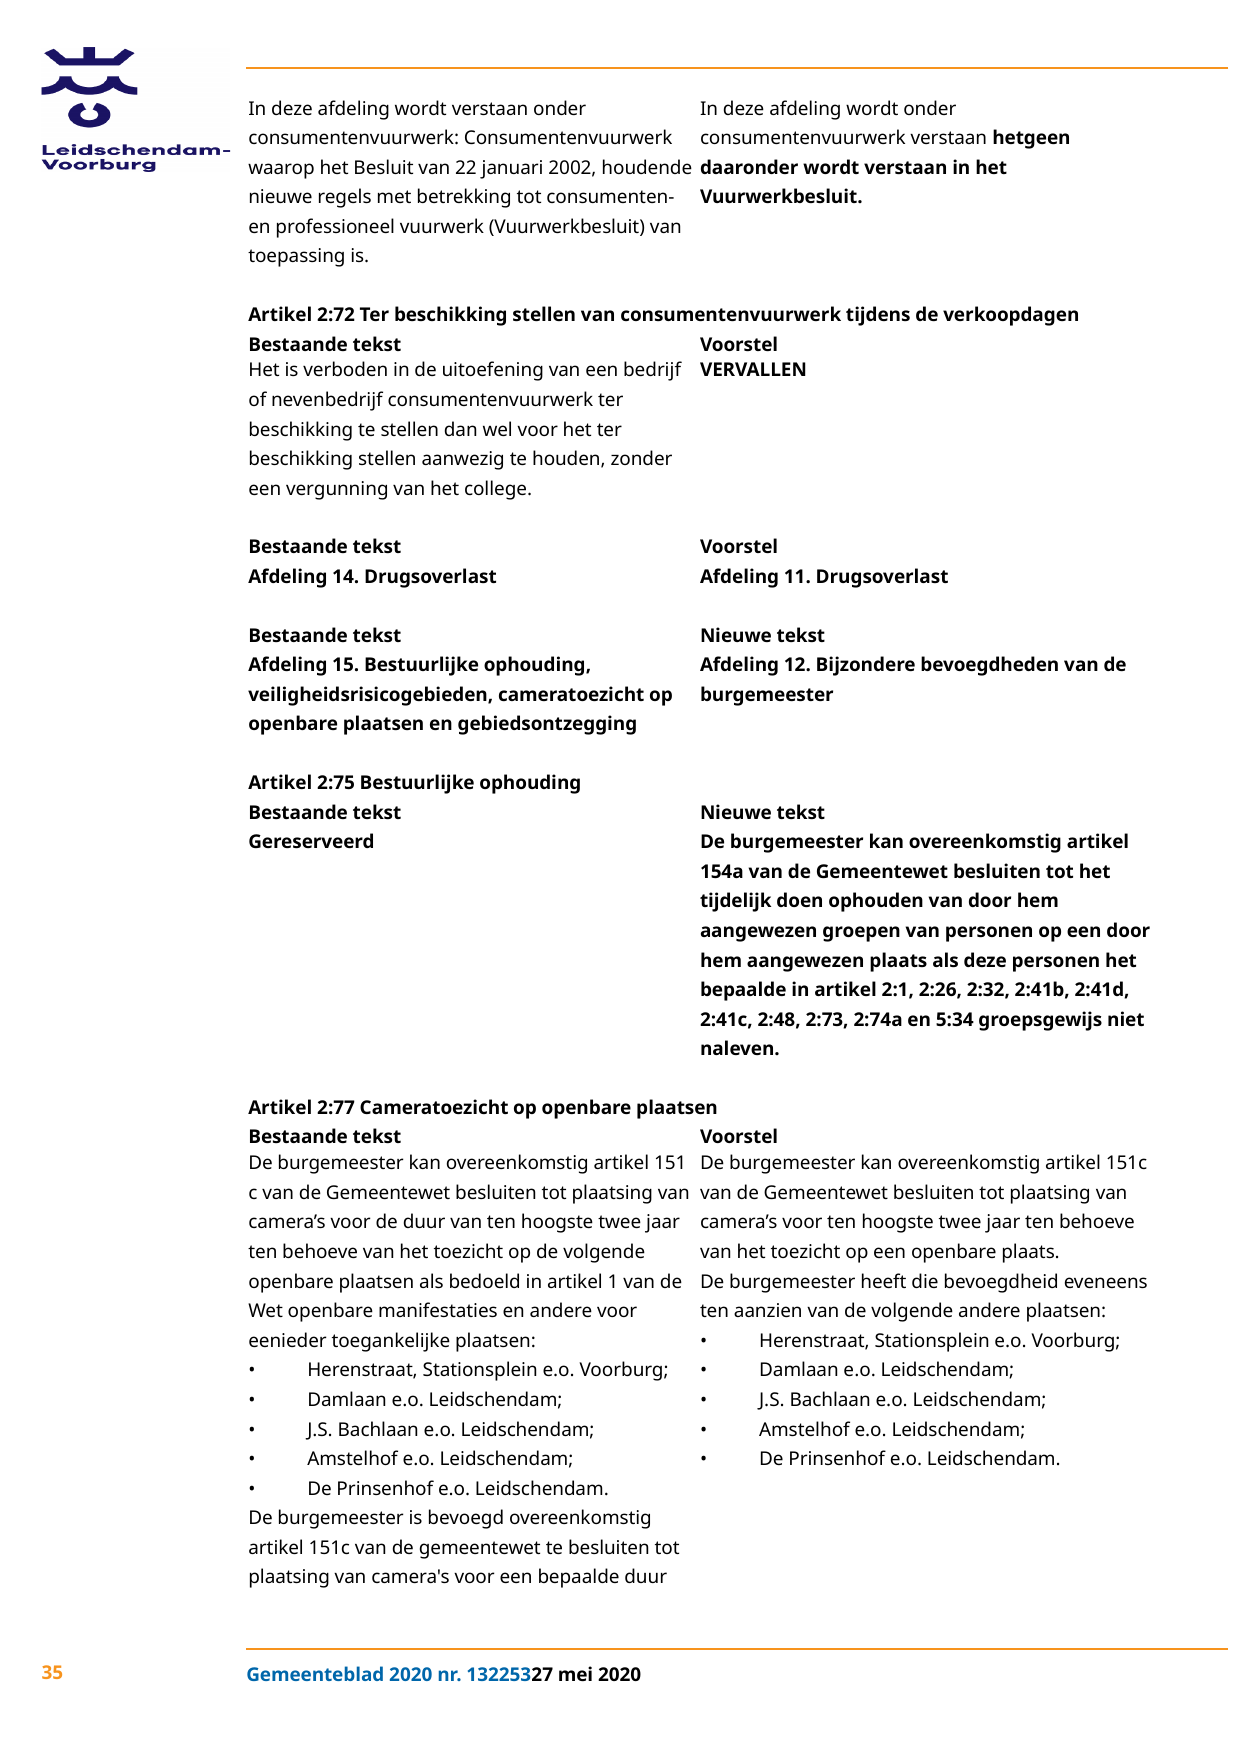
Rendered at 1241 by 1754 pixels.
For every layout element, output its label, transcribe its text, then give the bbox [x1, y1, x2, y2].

table_header Bestaande tekst [248, 1124, 700, 1149]
table_header Bestaande tekst Afdeling 14. Drugsoverlast [248, 534, 700, 589]
table_header Bestaande tekst Afdeling 15. Bestuurlijke ophouding, veiligheidsrisicogebieden, cameratoezicht op openbare plaatsen en gebiedsontzegging [248, 622, 700, 736]
text Artikel 2:72 Ter beschikking stellen van consumentenvuurwerk tijdens de verkoopdagen [248, 301, 1152, 327]
table_header Voorstel [700, 1124, 1152, 1149]
picture [41, 47, 231, 172]
table_header Nieuwe tekst De burgemeester kan overeenkomstig artikel 154a van de Gemeentewet besluiten tot het tijdelijk doen ophouden van door hem aangewezen groepen van personen op een door hem aangewezen plaats als deze personen het bepaalde in artikel 2:1, 2:26, 2:32, 2:41b, 2:41d, 2:41c, 2:48, 2:73, 2:74a en 5:34 groepsgewijs niet naleven. [700, 799, 1152, 1061]
table_header Nieuwe tekst Afdeling 12. Bijzondere bevoegdheden van de burgemeester [700, 622, 1152, 736]
table_cell De burgemeester kan overeenkomstig artikel 151c van de Gemeentewet besluiten tot plaatsing van camera’s voor ten hoogste twee jaar ten behoeve van het toezicht op een openbare plaats. De burgemeester heeft die bevoegdheid eveneens ten aanzien van de volgende andere plaatsen: Herenstraat, Stationsplein e.o. Voorburg; Damlaan e.o. Leidschendam; J.S. Bachlaan e.o. Leidschendam; Amstelhof e.o. Leidschendam; De Prinsenhof e.o. Leidschendam. [700, 1150, 1152, 1589]
table_cell In deze afdeling wordt onder consumentenvuurwerk verstaan hetgeen daaronder wordt verstaan in het Vuurwerkbesluit. [700, 95, 1152, 268]
table_cell De burgemeester kan overeenkomstig artikel 151 c van de Gemeentewet besluiten tot plaatsing van camera’s voor de duur van ten hoogste twee jaar ten behoeve van het toezicht op de volgende openbare plaatsen als bedoeld in artikel 1 van de Wet openbare manifestaties en andere voor eenieder toegankelijke plaatsen: Herenstraat, Stationsplein e.o. Voorburg; Damlaan e.o. Leidschendam; J.S. Bachlaan e.o. Leidschendam; Amstelhof e.o. Leidschendam; De Prinsenhof e.o. Leidschendam. De burgemeester is bevoegd overeenkomstig artikel 151c van de gemeentewet te besluiten tot plaatsing van camera's voor een bepaalde duur [248, 1150, 700, 1589]
table_cell In deze afdeling wordt verstaan onder consumentenvuurwerk: Consumentenvuurwerk waarop het Besluit van 22 januari 2002, houdende nieuwe regels met betrekking tot consumenten- en professioneel vuurwerk (Vuurwerkbesluit) van toepassing is. [248, 95, 700, 268]
text Artikel 2:77 Cameratoezicht op openbare plaatsen [248, 1094, 1152, 1120]
table_cell VERVALLEN [700, 357, 1152, 501]
table_header Voorstel [700, 331, 1152, 357]
table_header Bestaande tekst [248, 331, 700, 357]
table_cell Het is verboden in de uitoefening van een bedrijf of nevenbedrijf consumentenvuurwerk ter beschikking te stellen dan wel voor het ter beschikking stellen aanwezig te houden, zonder een vergunning van het college. [248, 357, 700, 501]
table_header Bestaande tekst Gereserveerd [248, 799, 700, 1061]
table_header Voorstel Afdeling 11. Drugsoverlast [700, 534, 1152, 589]
text Artikel 2:75 Bestuurlijke ophouding [248, 769, 1152, 795]
